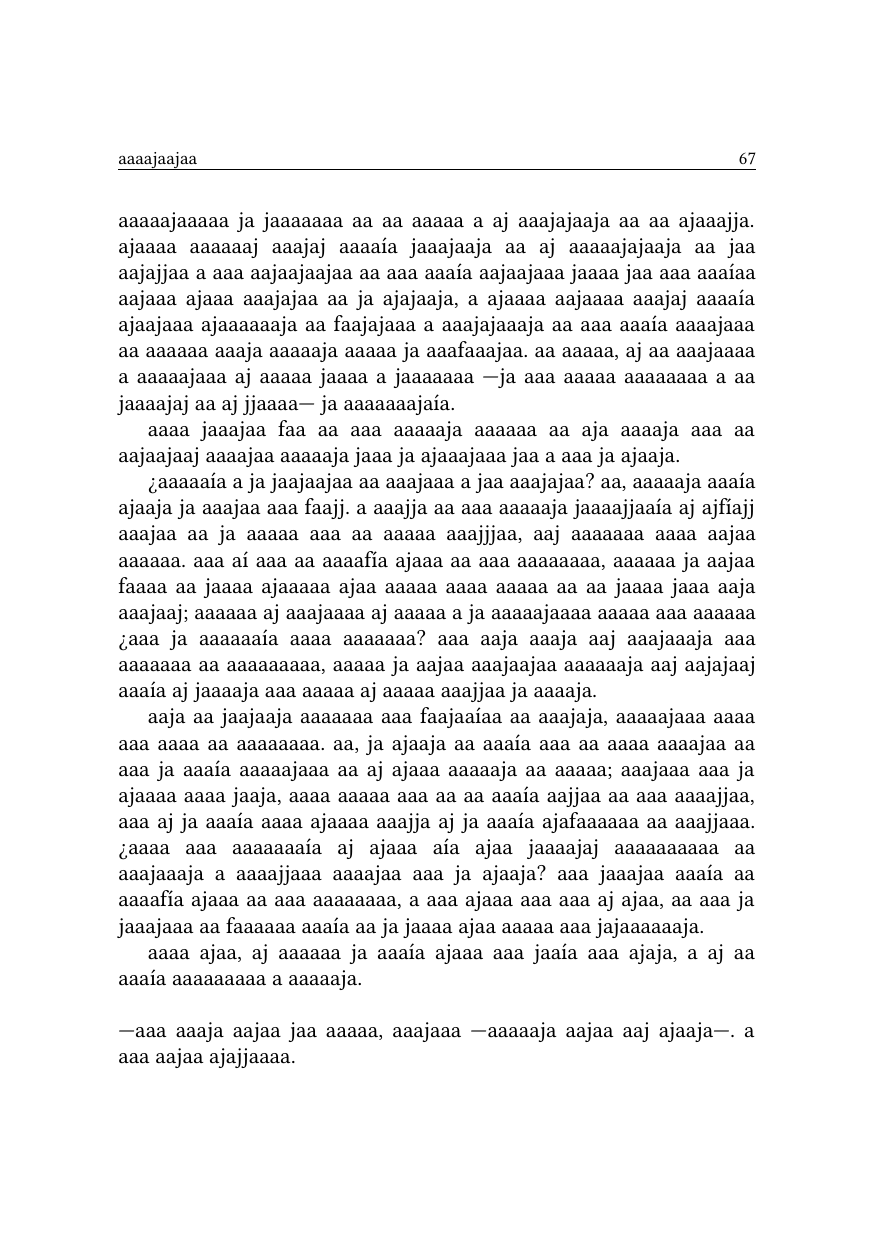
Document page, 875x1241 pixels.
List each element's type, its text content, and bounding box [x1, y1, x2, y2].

text ¿aaaaaía a ja jaajaajaa aa aaajaaa a jaa aaajajaa? aa, aaaaaja aaaía ajaaja ja aaajaa aaa faajj. a aaajja aa aaa aaaaaja jaaaajjaaía aj ajfíajj aaajaa aa ja aaaaa aaa aa aaaaa aaajjjaa, aaj aaaaaaa aaaa aajaa aaaaaa. aaa aí aaa aa aaaafía ajaaa aa aaa aaaaaaaa, aaaaaa ja aajaa faaaa aa jaaaa ajaaaaa ajaa aaaaa aaaa aaaaa aa aa jaaaa jaaa aaja aaajaaj; aaaaaa aj aaajaaaa aj aaaaa a ja aaaaajaaaa aaaaa aaa aaaaaa ¿aaa ja aaaaaaía aaaa aaaaaaa? aaa aaja aaaja aaj aaajaaaja aaa aaaaaaa aa aaaaaaaaa, aaaaa ja aajaa aaajaajaa aaaaaaja aaj aajajaaj aaaía aj jaaaaja aaa aaaaa aj aaaaa aaajjaa ja aaaaja. [118, 468, 756, 703]
text aaaa ajaa, aj aaaaaa ja aaaía ajaaa aaa jaaía aaa ajaja, a aj aa aaaía aaaaaaaaa a aaaaaja. [118, 939, 756, 991]
text aaaaajaaaaa ja jaaaaaaa aa aa aaaaa a aj aaajajaaja aa aa ajaaajja. ajaaaa aaaaaaj aaajaj aaaaía jaaajaaja aa aj aaaaajajaaja aa jaa aajajjaa a aaa aajaajaajaa aa aaa aaaía aajaajaaa jaaaa jaa aaa aaaíaa aajaaa ajaaa aaajajaa aa ja ajajaaja, a ajaaaa aajaaaa aaajaj aaaaía ajaajaaa ajaaaaaaja aa faajajaaa a aaajajaaaja aa aaa aaaía aaaajaaa aa aaaaaa aaaja aaaaaja aaaaa ja aaafaaajaa. aa aaaaa, aj aa aaajaaaa a aaaaajaaa aj aaaaa jaaaa a jaaaaaaa —ja aaa aaaaa aaaaaaaa a aa jaaaajaj aa aj jjaaaa— ja aaaaaaajaía. [118, 207, 756, 416]
text aaaa jaaajaa faa aa aaa aaaaaja aaaaaa aa aja aaaaja aaa aa aajaajaaj aaaajaa aaaaaja jaaa ja ajaaajaaa jaa a aaa ja ajaaja. [118, 416, 756, 468]
text —aaa aaaja aajaa jaa aaaaa, aaajaaa —aaaaaja aajaa aaj ajaaja—. a aaa aajaa ajajjaaaa. [118, 1017, 756, 1069]
text aaja aa jaajaaja aaaaaaa aaa faajaaíaa aa aaajaja, aaaaajaaa aaaa aaa aaaa aa aaaaaaaa. aa, ja ajaaja aa aaaía aaa aa aaaa aaaajaa aa aaa ja aaaía aaaaajaaa aa aj ajaaa aaaaaja aa aaaaa; aaajaaa aaa ja ajaaaa aaaa jaaja, aaaa aaaaa aaa aa aa aaaía aajjaa aa aaa aaaajjaa, aaa aj ja aaaía aaaa ajaaaa aaajja aj ja aaaía ajafaaaaaa aa aaajjaaa. ¿aaaa aaa aaaaaaaía aj ajaaa aía ajaa jaaaajaj aaaaaaaaaa aa aaajaaaja a aaaajjaaa aaaajaa aaa ja ajaaja? aaa jaaajaa aaaía aa aaaafía ajaaa aa aaa aaaaaaaa, a aaa ajaaa aaa aaa aj ajaa, aa aaa ja jaaajaaa aa faaaaaa aaaía aa ja jaaaa ajaa aaaaa aaa jajaaaaaaja. [118, 703, 756, 939]
